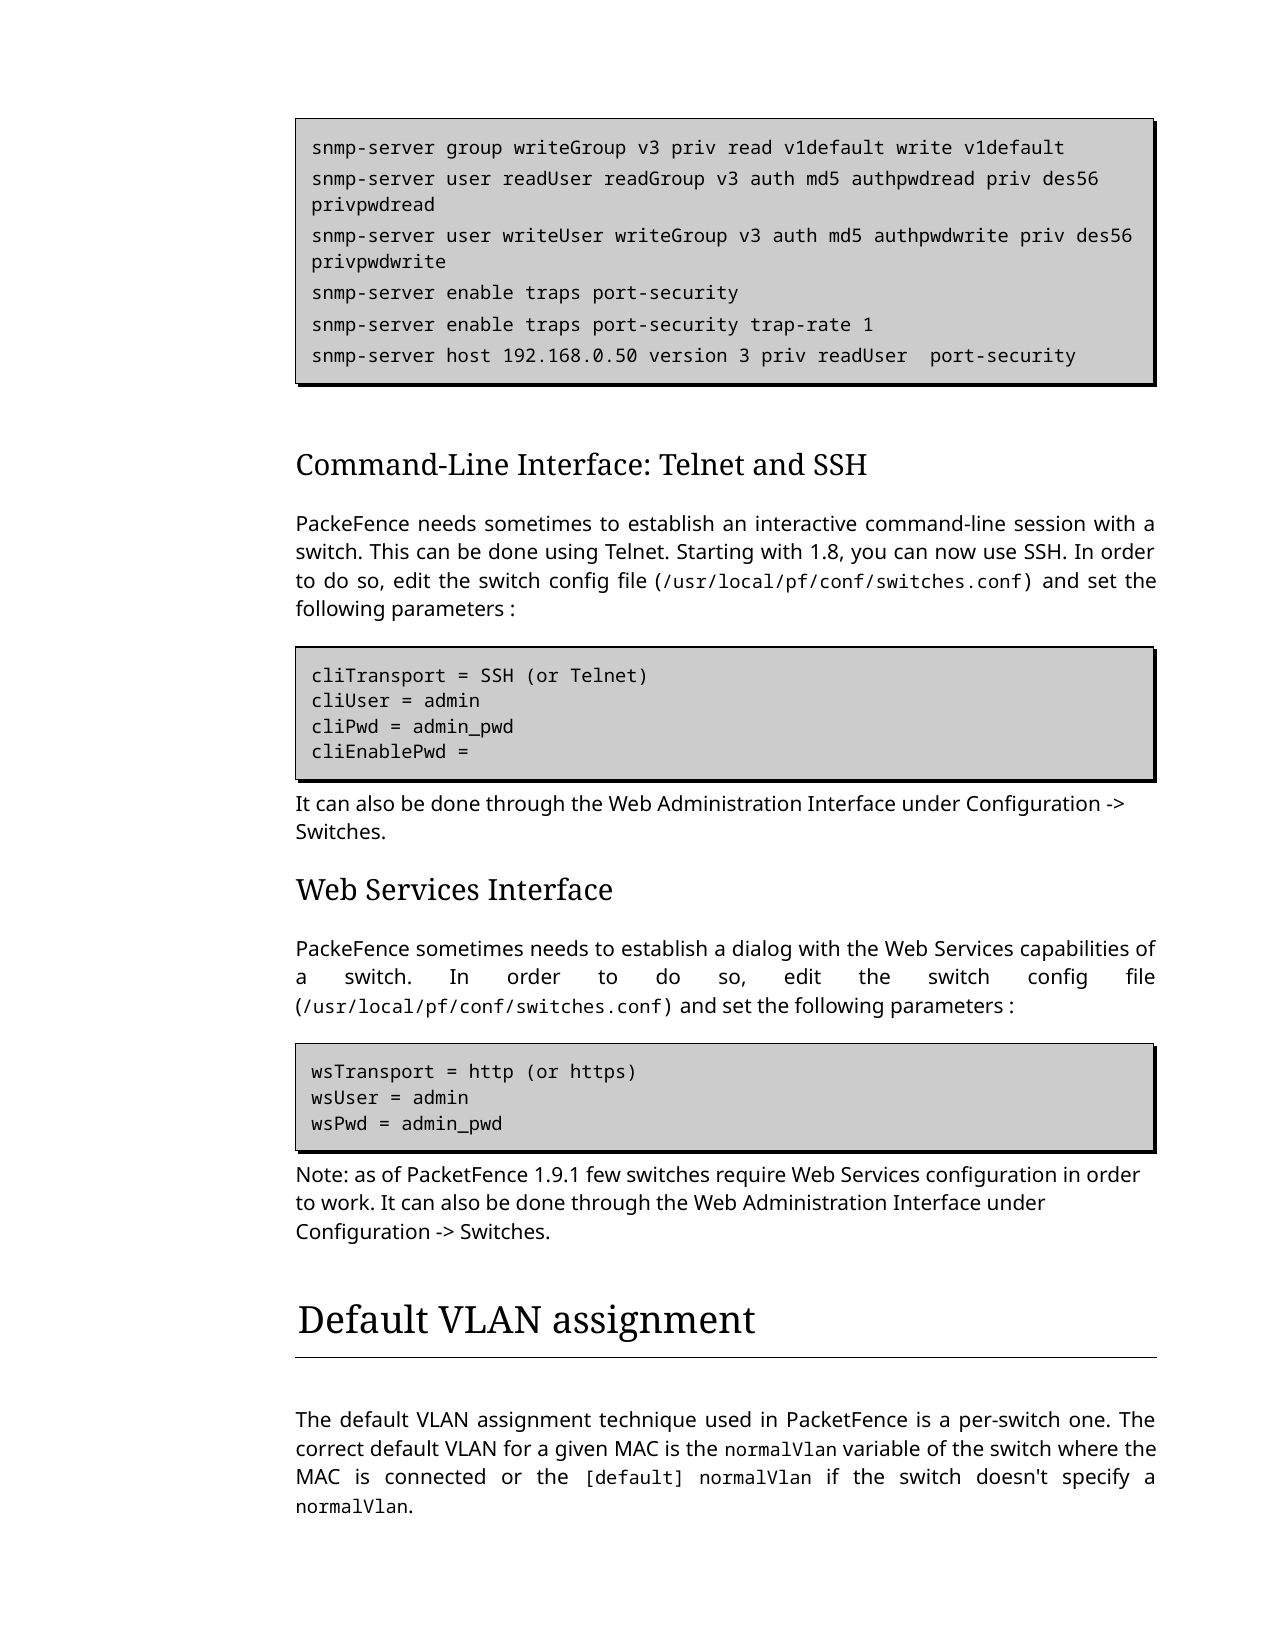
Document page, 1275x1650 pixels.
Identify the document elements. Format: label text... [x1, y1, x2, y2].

text PackeFence needs sometimes to establish an interactive command-line session with a switch. This can be done using Telnet. Starting with 1.8, you can now use SSH. In order to do so, edit the switch config file (/usr/local/pf/conf/switches.conf) and set the following parameters : [295, 509, 1157, 623]
subtitle Command-Line Interface: Telnet and SSH [295, 444, 1157, 484]
subtitle Default VLAN assignment [295, 1294, 1157, 1357]
text snmp-server user readUser readGroup v3 auth md5 authpwdread priv des56 privpwdread [296, 149, 1153, 207]
text The default VLAN assignment technique used in PacketFence is a per-switch one. The correct default VLAN for a given MAC is the normalVlan variable of the switch where the MAC is connected or the [default] normalVlan if the switch doesn't specify a normalVlan. [295, 1406, 1157, 1519]
text cliTransport = SSH (or Telnet) cliUser = admin cliPwd = admin_pwd cliEnablePwd = [296, 648, 1153, 779]
text wsTransport = http (or https) wsUser = admin wsPwd = admin_pwd [296, 1044, 1153, 1150]
text snmp-server enable traps port-security [296, 263, 1153, 295]
text snmp-server enable traps port-security trap-rate 1 [296, 295, 1153, 326]
text snmp-server host 192.168.0.50 version 3 priv readUser port-security [296, 326, 1153, 383]
text Note: as of PacketFence 1.9.1 few switches require Web Services configuration in order to work. It can also be done through the Web Administration Interface under Configuration -> Switches. [295, 1160, 1157, 1245]
text It can also be done through the Web Administration Interface under Configuration -> Switches. [295, 789, 1157, 846]
text snmp-server group writeGroup v3 priv read v1default write v1default [296, 119, 1153, 149]
text PackeFence sometimes needs to establish a dialog with the Web Services capabilities of a switch. In order to do so, edit the switch config file (/usr/local/pf/conf/switches.conf) and set the following parameters : [295, 934, 1157, 1019]
subtitle Web Services Interface [295, 869, 1157, 909]
text snmp-server user writeUser writeGroup v3 auth md5 authpwdwrite priv des56 privpwdwrite [296, 207, 1153, 263]
